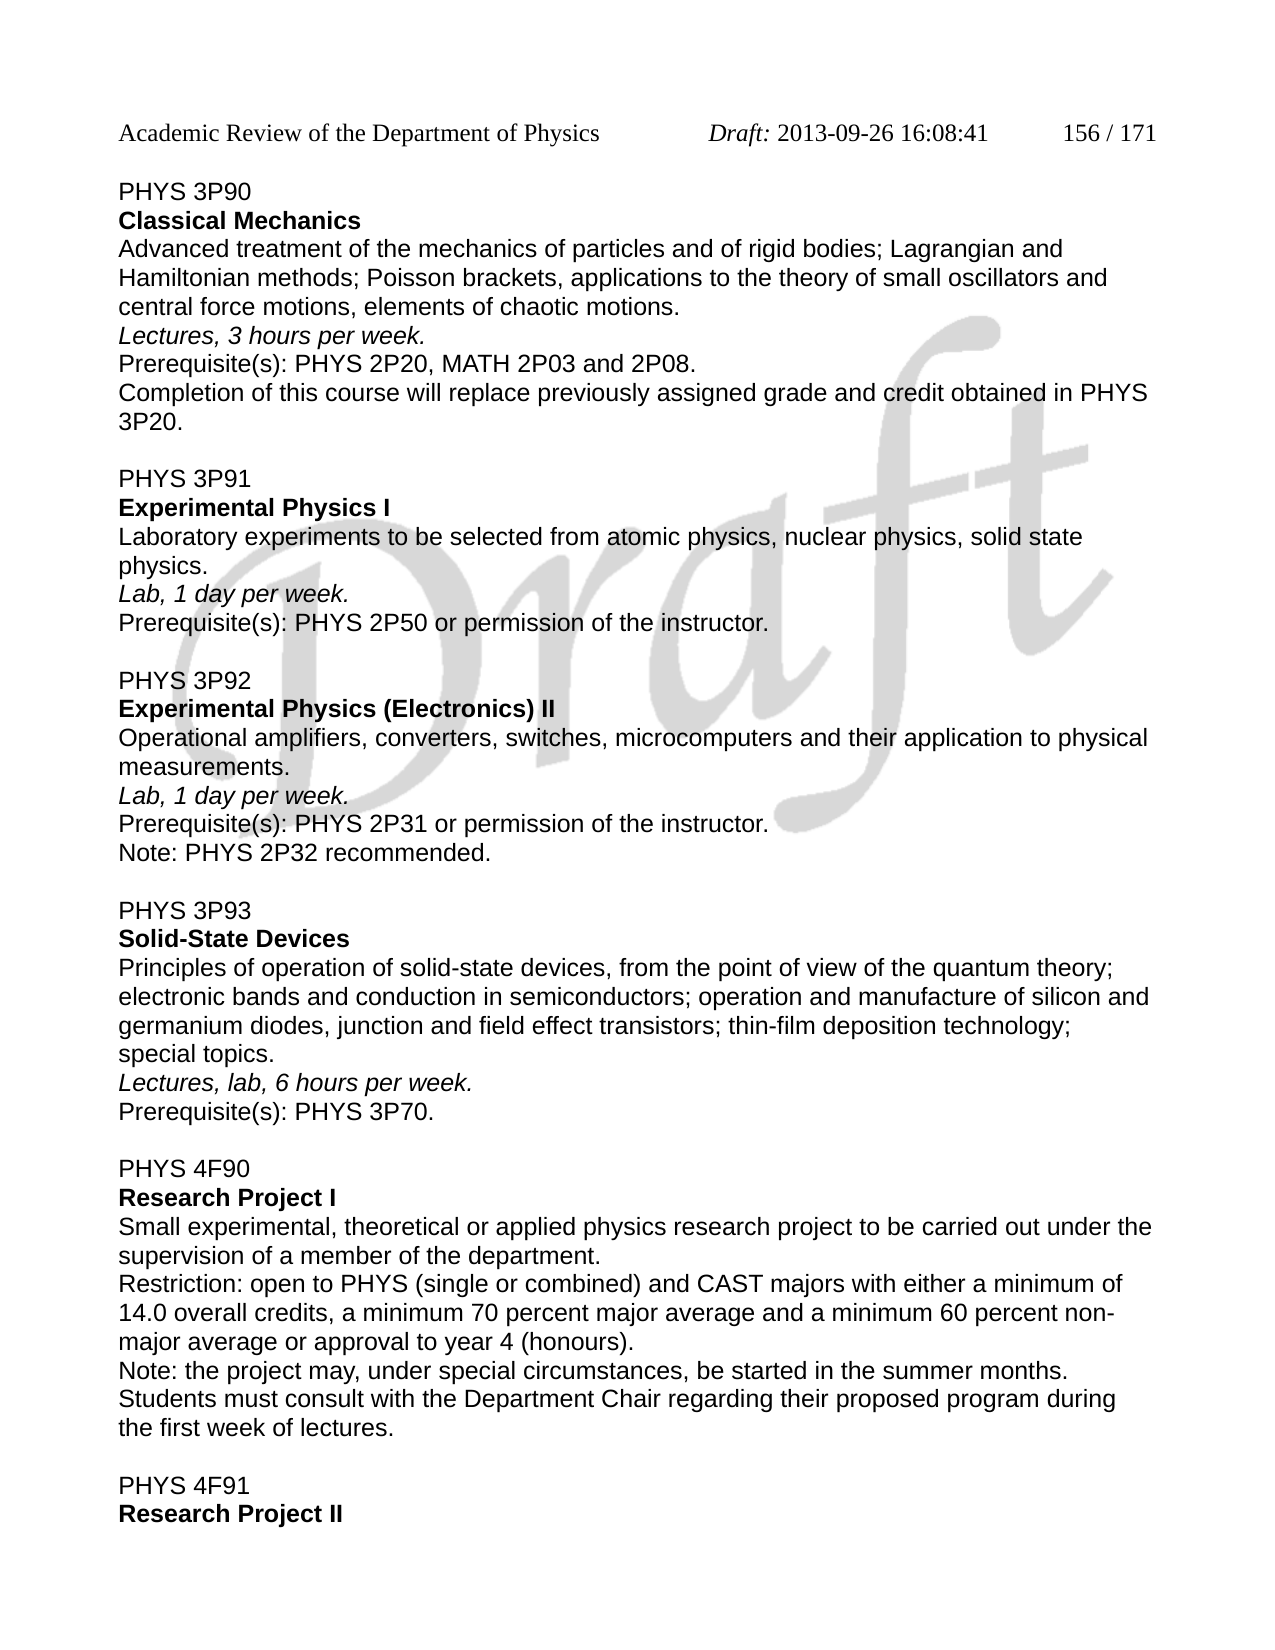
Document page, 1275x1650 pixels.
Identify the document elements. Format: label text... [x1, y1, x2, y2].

picture [118, 1528, 1157, 1532]
text PHYS 3P90 Classical Mechanics Advanced treatment of the mechanics of particles and of rigid bodies; Lagrangian and Hamiltonian methods; Poisson brackets, applications to the theory of small oscillators and central force motions, elements of chaotic motions. Lectures, 3 hours per week. Prerequisite(s): PHYS 2P20, MATH 2P03 and 2P08. Completion of this course will replace previously assigned grade and credit obtained in PHYS 3P20. PHYS 3P91 Experimental Physics I Laboratory experiments to be selected from atomic physics, nuclear physics, solid state physics. Lab, 1 day per week. Prerequisite(s): PHYS 2P50 or permission of the instructor. PHYS 3P92 Experimental Physics (Electronics) II Operational amplifiers, converters, switches, microcomputers and their application to physical measurements. Lab, 1 day per week. Prerequisite(s): PHYS 2P31 or permission of the instructor. Note: PHYS 2P32 recommended. PHYS 3P93 Solid-State Devices Principles of operation of solid-state devices, from the point of view of the quantum theory; electronic bands and conduction in semiconductors; operation and manufacture of silicon and germanium diodes, junction and field effect transistors; thin-film deposition technology; special topics. Lectures, lab, 6 hours per week. Prerequisite(s): PHYS 3P70. PHYS 4F90 Research Project I Small experimental, theoretical or applied physics research project to be carried out under the supervision of a member of the department. Restriction: open to PHYS (single or combined) and CAST majors with either a minimum of 14.0 overall credits, a minimum 70 percent major average and a minimum 60 percent non-major average or approval to year 4 (honours). Note: the project may, under special circumstances, be started in the summer months. Students must consult with the Department Chair regarding their proposed program during the first week of lectures. PHYS 4F91 Research Project II [118, 177, 1157, 1528]
picture [118, 118, 1157, 177]
